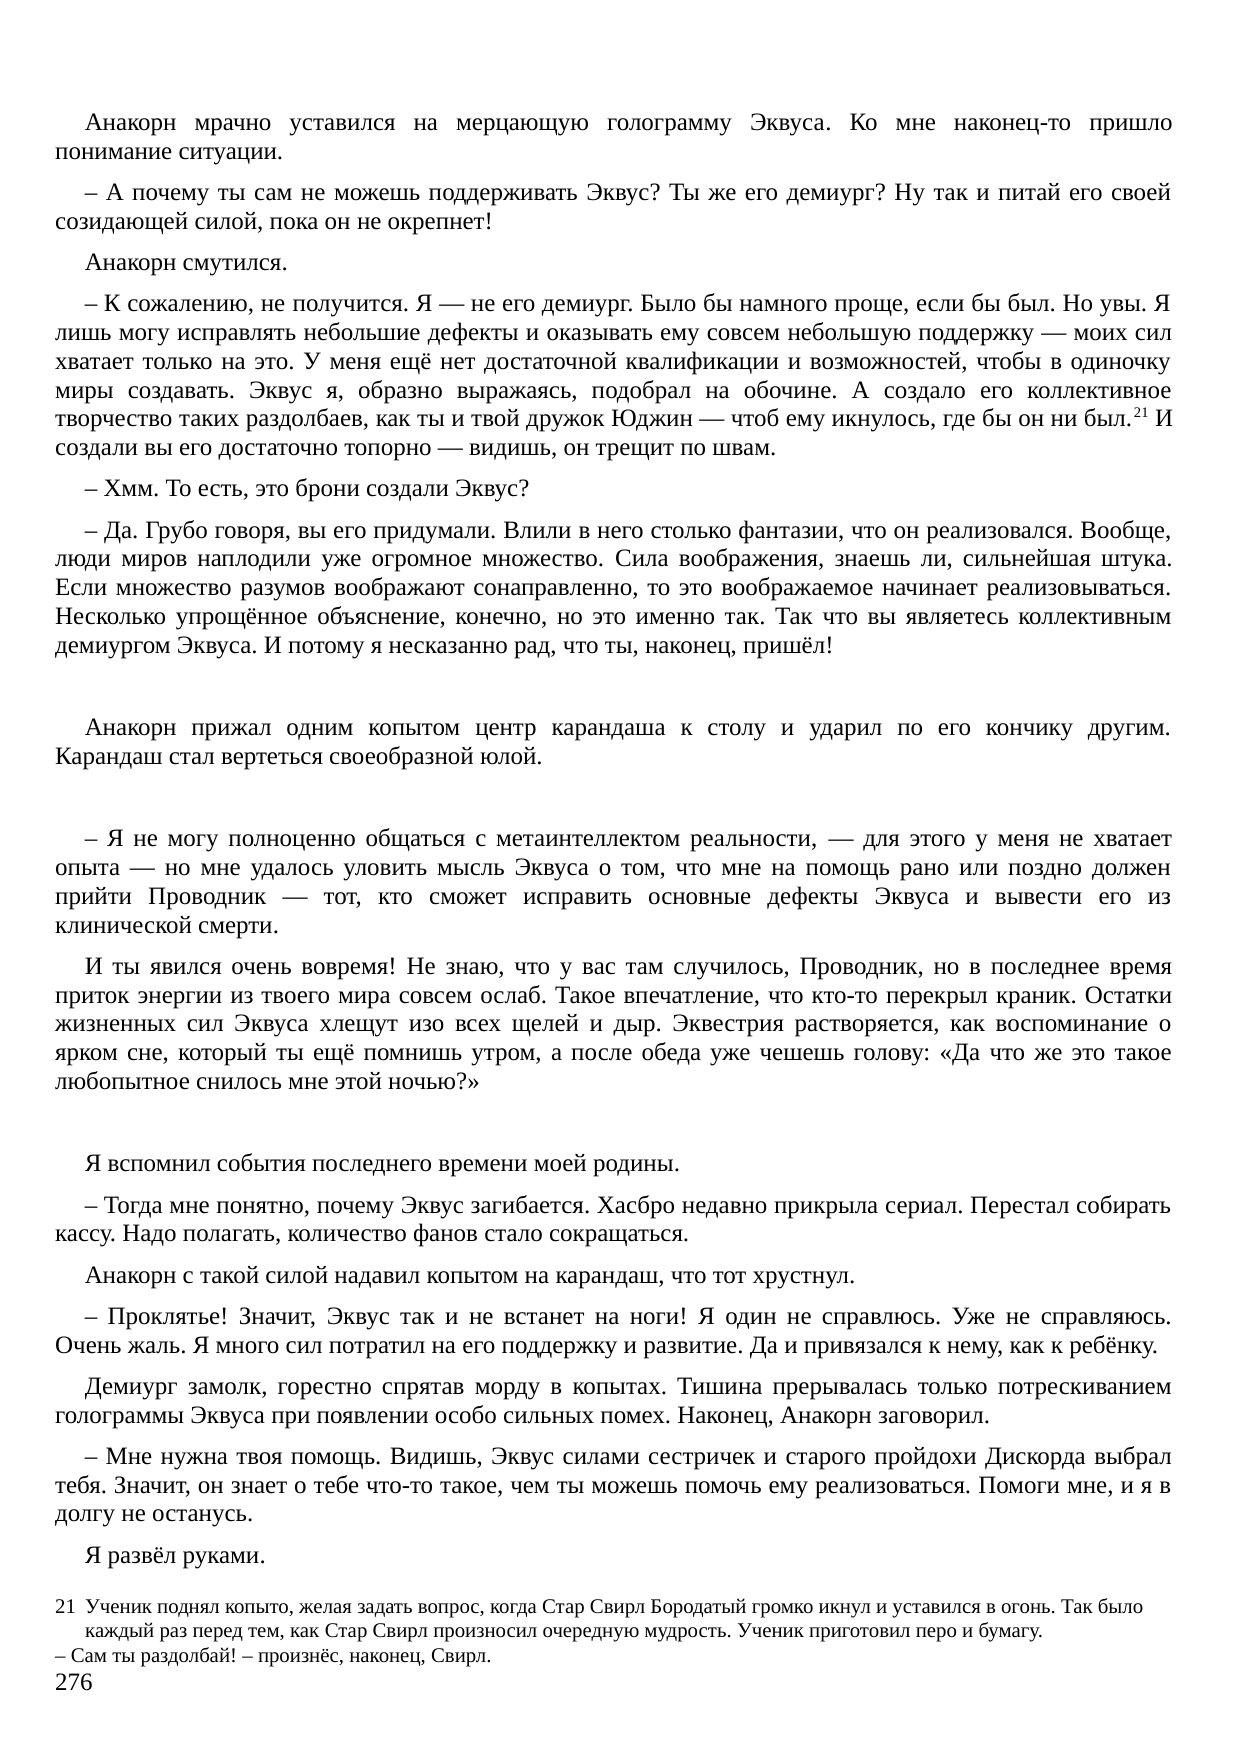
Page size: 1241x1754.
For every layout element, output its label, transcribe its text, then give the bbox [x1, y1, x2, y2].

text – Мне нужна твоя помощь. Видишь, Эквус силами сестричек и старого пройдохи Дискорда выбрал тебя. Значит, он знает о тебе что-то такое, чем ты можешь помочь ему реализоваться. Помоги мне, и я в долгу не останусь. [55, 1441, 1173, 1527]
text – Да. Грубо говоря, вы его придумали. Влили в него столько фантазии, что он реализовался. Вообще, люди миров наплодили уже огромное множество. Сила воображения, знаешь ли, сильнейшая штука. Если множество разумов воображают сонаправленно, то это воображаемое начинает реализовываться. Несколько упрощённое объяснение, конечно, но это именно так. Так что вы являетесь коллективным демиургом Эквуса. И потому я несказанно рад, что ты, наконец, пришёл! [55, 515, 1173, 658]
text – К сожалению, не получится. Я — не его демиург. Было бы намного проще, если бы был. Но увы. Я лишь могу исправлять небольшие дефекты и оказывать ему совсем небольшую поддержку — моих сил хватает только на это. У меня ещё нет достаточной квалификации и возможностей, чтобы в одиночку миры создавать. Эквус я, образно выражаясь, подобрал на обочине. А создало его коллективное творчество таких раздолбаев, как ты и твой дружок Юджин — чтоб ему икнулось, где бы он ни был. И создали вы его достаточно топорно — видишь, он трещит по швам. [55, 288, 1173, 461]
text Анакорн с такой силой надавил копытом на карандаш, что тот хрустнул. [55, 1260, 1173, 1288]
text – Я не могу полноценно общаться с метаинтеллектом реальности, — для этого у меня не хватает опыта — но мне удалось уловить мысль Эквуса о том, что мне на помощь рано или поздно должен прийти Проводник — тот, кто сможет исправить основные дефекты Эквуса и вывести его из клинической смерти. [55, 823, 1173, 938]
text – А почему ты сам не можешь поддерживать Эквус? Ты же его демиург? Ну так и питай его своей созидающей силой, пока он не окрепнет! [55, 177, 1173, 235]
text Анакорн прижал одним копытом центр карандаша к столу и ударил по его кончику другим. Карандаш стал вертеться своеобразной юлой. [55, 712, 1173, 770]
text Демиург замолк, горестно спрятав морду в копытах. Тишина прерывалась только потрескиванием голограммы Эквуса при появлении особо сильных помех. Наконец, Анакорн заговорил. [55, 1371, 1173, 1428]
text И ты явился очень вовремя! Не знаю, что у вас там случилось, Проводник, но в последнее время приток энергии из твоего мира совсем ослаб. Такое впечатление, что кто-то перекрыл краник. Остатки жизненных сил Эквуса хлещут изо всех щелей и дыр. Эквестрия растворяется, как воспоминание о ярком сне, который ты ещё помнишь утром, а после обеда уже чешешь голову: «Да что же это такое любопытное снилось мне этой ночью?» [55, 951, 1173, 1095]
text Я вспомнил события последнего времени моей родины. [55, 1148, 1173, 1177]
text Я развёл руками. [55, 1540, 1173, 1568]
text – Тогда мне понятно, почему Эквус загибается. Хасбро недавно прикрыла сериал. Перестал собирать кассу. Надо полагать, количество фанов стало сокращаться. [55, 1190, 1173, 1247]
text – Проклятье! Значит, Эквус так и не встанет на ноги! Я один не справлюсь. Уже не справляюсь. Очень жаль. Я много сил потратил на его поддержку и развитие. Да и привязался к нему, как к ребёнку. [55, 1301, 1173, 1358]
text Анакорн смутился. [55, 247, 1173, 276]
text – Сам ты раздолбай! – произнёс, наконец, Свирл. [55, 1642, 1173, 1667]
text – Хмм. То есть, это брони создали Эквус? [55, 473, 1173, 502]
text Ученик поднял копыто, желая задать вопрос, когда Стар Свирл Бородатый громко икнул и уставился в огонь. Так было каждый раз перед тем, как Стар Свирл произносил очередную мудрость. Ученик приготовил перо и бумагу. [55, 1594, 1173, 1642]
text Анакорн мрачно уставился на мерцающую голограмму Эквуса. Ко мне наконец-то пришло понимание ситуации. [55, 107, 1173, 165]
